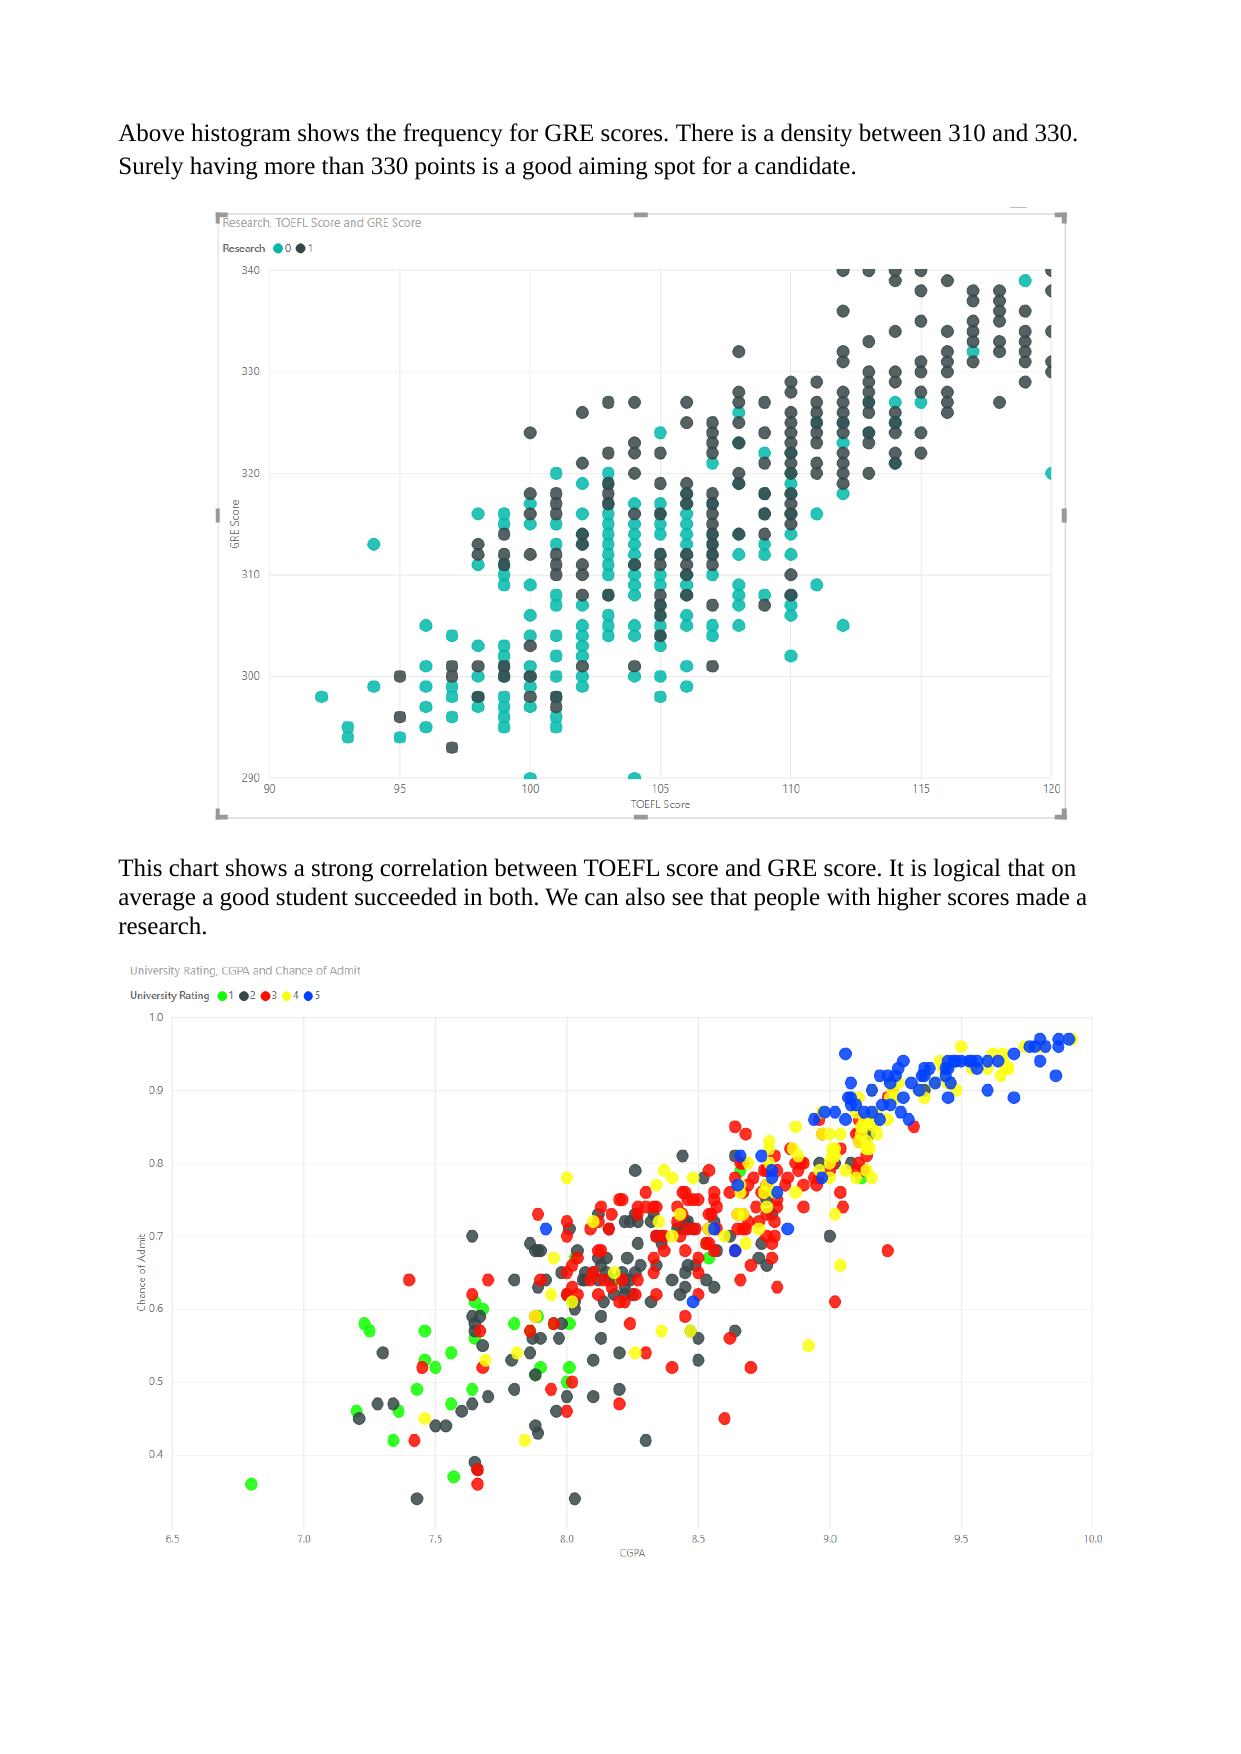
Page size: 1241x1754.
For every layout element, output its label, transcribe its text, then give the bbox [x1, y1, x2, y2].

text This chart shows a strong correlation between TOEFL score and GRE score. It is logical that on average a good student succeeded in both. We can also see that people with higher scores made a research. [118, 853, 1122, 940]
picture [120, 960, 1122, 1557]
text Above histogram shows the frequency for GRE scores. There is a density between 310 and 330. Surely having more than 330 points is a good aiming spot for a candidate. [118, 118, 1122, 180]
picture [208, 207, 1069, 825]
